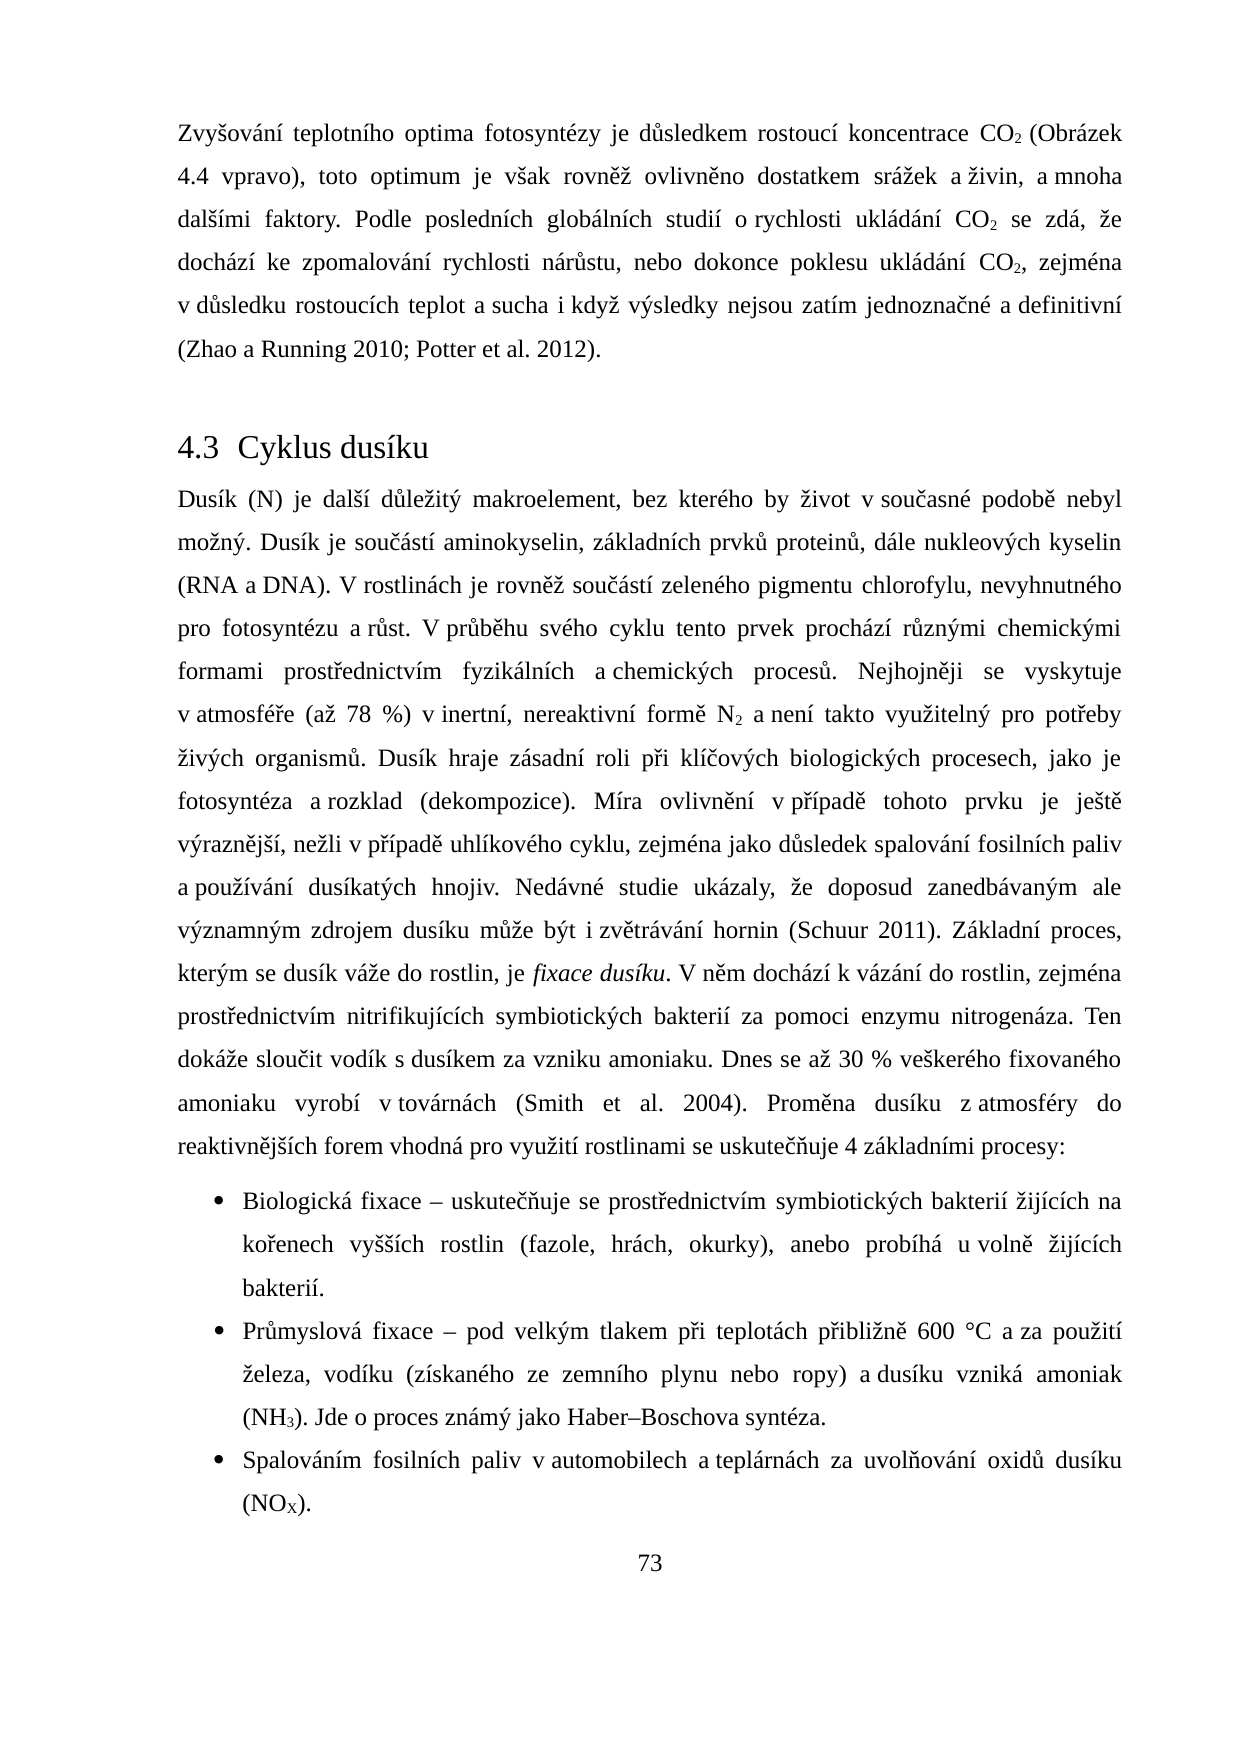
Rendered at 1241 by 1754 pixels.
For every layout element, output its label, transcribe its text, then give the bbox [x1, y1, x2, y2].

list Průmyslová fixace – pod velkým tlakem při teplotách přibližně 600 °C a za použití železa, vodíku (získaného ze zemního plynu nebo ropy) a dusíku vzniká amoniak (NH3). Jde o proces známý jako Haber–Boschova syntéza. [215, 1316, 1122, 1431]
text Zvyšování teplotního optima fotosyntézy je důsledkem rostoucí koncentrace CO2 (Obrázek 4.4 vpravo), toto optimum je však rovněž ovlivněno dostatkem srážek a živin, a mnoha dalšími faktory. Podle posledních globálních studií o rychlosti ukládání CO2 se zdá, že dochází ke zpomalování rychlosti nárůstu, nebo dokonce poklesu ukládání CO2, zejména v důsledku rostoucích teplot a sucha i když výsledky nejsou zatím jednoznačné a definitivní (Zhao a Running 2010; Potter et al. 2012). [177, 118, 1122, 362]
list Spalováním fosilních paliv v automobilech a teplárnách za uvolňování oxidů dusíku (NOX). [214, 1445, 1122, 1517]
subtitle Cyklus dusíku [177, 427, 1122, 465]
list Biologická fixace – uskutečňuje se prostřednictvím symbiotických bakterií žijících na kořenech vyšších rostlin (fazole, hrách, okurky), anebo probíhá u volně žijících bakterií. [214, 1186, 1122, 1301]
text Dusík (N) je další důležitý makroelement, bez kterého by život v současné podobě nebyl možný. Dusík je součástí aminokyselin, základních prvků proteinů, dále nukleových kyselin (RNA a DNA). V rostlinách je rovněž součástí zeleného pigmentu chlorofylu, nevyhnutného pro fotosyntézu a růst. V průběhu svého cyklu tento prvek prochází různými chemickými formami prostřednictvím fyzikálních a chemických procesů. Nejhojněji se vyskytuje v atmosféře (až 78 %) v inertní, nereaktivní formě N2 a není takto využitelný pro potřeby živých organismů. Dusík hraje zásadní roli při klíčových biologických procesech, jako je fotosyntéza a rozklad (dekompozice). Míra ovlivnění v případě tohoto prvku je ještě výraznější, nežli v případě uhlíkového cyklu, zejména jako důsledek spalování fosilních paliv a používání dusíkatých hnojiv. Nedávné studie ukázaly, že doposud zanedbávaným ale významným zdrojem dusíku může být i zvětrávání hornin (Schuur 2011). Základní proces, kterým se dusík váže do rostlin, je fixace dusíku. V něm dochází k vázání do rostlin, zejména prostřednictvím nitrifikujících symbiotických bakterií za pomoci enzymu nitrogenáza. Ten dokáže sloučit vodík s dusíkem za vzniku amoniaku. Dnes se až 30 % veškerého fixovaného amoniaku vyrobí v továrnách (Smith et al. 2004). Proměna dusíku z atmosféry do reaktivnějších forem vhodná pro využití rostlinami se uskutečňuje 4 základními procesy: [177, 484, 1122, 1159]
